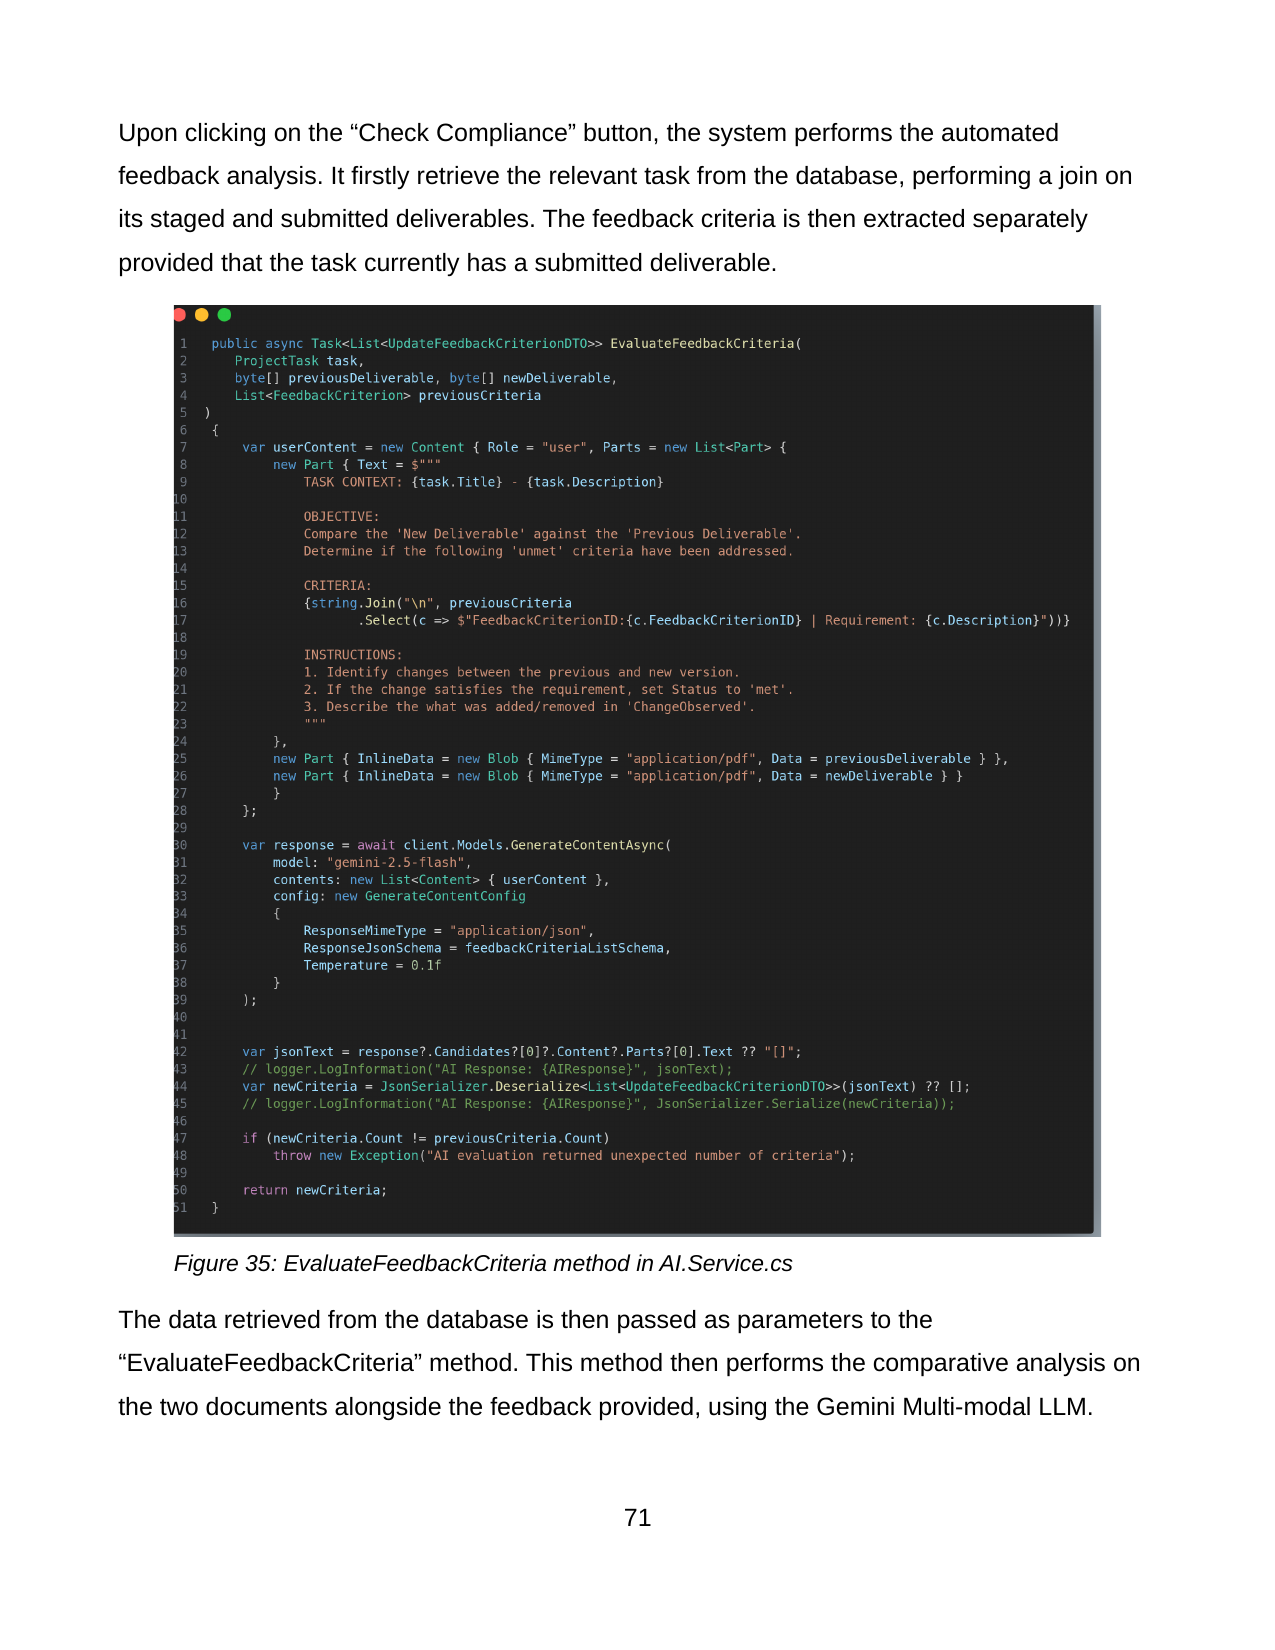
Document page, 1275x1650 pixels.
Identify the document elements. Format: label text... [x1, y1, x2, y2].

text Figure 35: EvaluateFeedbackCriteria method in AI.Service.cs [174, 1237, 1101, 1276]
text Upon clicking on the “Check Compliance” button, the system performs the automated feedback analysis. It firstly retrieve the relevant task from the database, performing a join on its staged and submitted deliverables. The feedback criteria is then extracted separately provided that the task currently has a submitted deliverable. [118, 118, 1157, 276]
picture [173, 305, 1102, 1237]
text The data retrieved from the database is then passed as parameters to the “EvaluateFeedbackCriteria” method. This method then performs the comparative analysis on the two documents alongside the feedback provided, using the Gemini Multi-modal LLM. [118, 1305, 1157, 1420]
